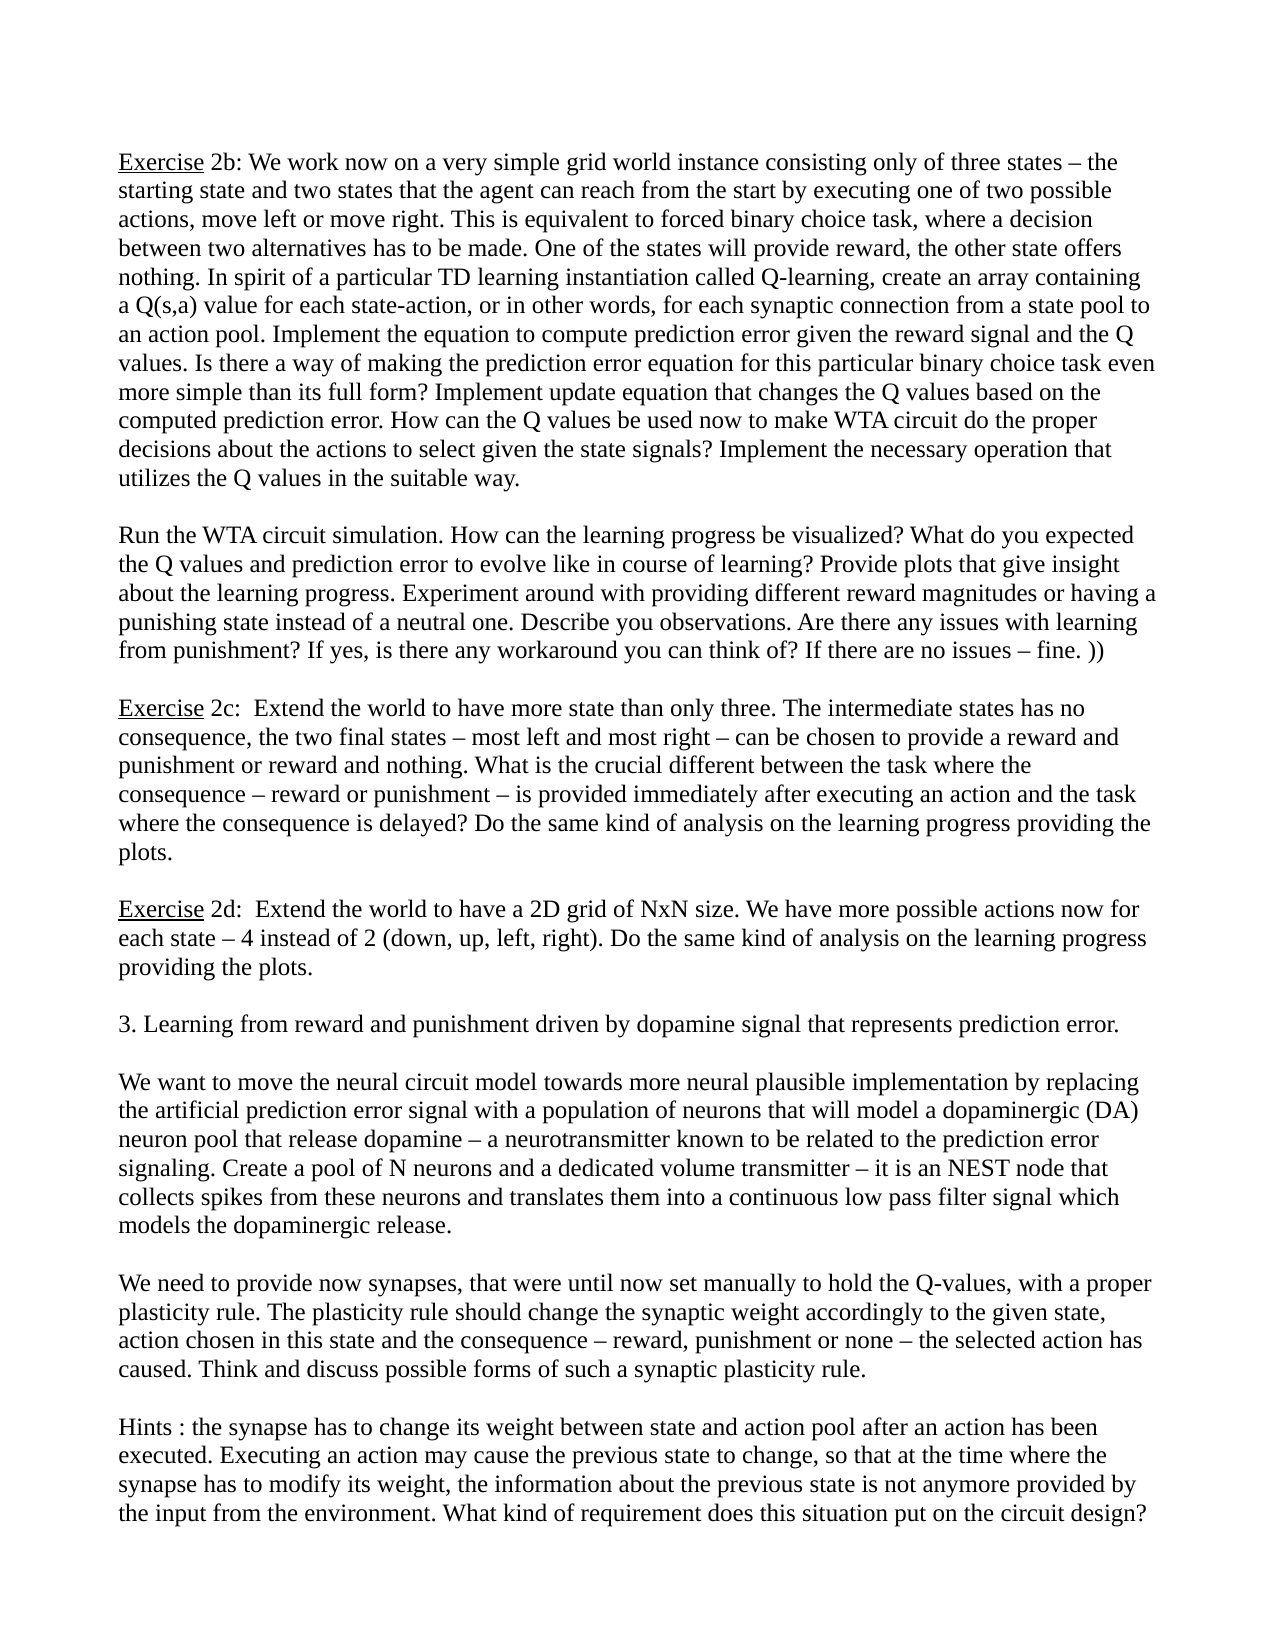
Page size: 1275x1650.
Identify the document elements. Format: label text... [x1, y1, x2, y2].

text Exercise 2c: Extend the world to have more state than only three. The intermediate states has no consequence, the two final states – most left and most right – can be chosen to provide a reward and punishment or reward and nothing. What is the crucial different between the task where the consequence – reward or punishment – is provided immediately after executing an action and the task where the consequence is delayed? Do the same kind of analysis on the learning progress providing the plots. [118, 693, 1157, 866]
text 3. Learning from reward and punishment driven by dopamine signal that represents prediction error. [118, 1009, 1157, 1038]
text We want to move the neural circuit model towards more neural plausible implementation by replacing the artificial prediction error signal with a population of neurons that will model a dopaminergic (DA) neuron pool that release dopamine – a neurotransmitter known to be related to the prediction error signaling. Create a pool of N neurons and a dedicated volume transmitter – it is an NEST node that collects spikes from these neurons and translates them into a continuous low pass filter signal which models the dopaminergic release. [118, 1067, 1157, 1239]
text Run the WTA circuit simulation. How can the learning progress be visualized? What do you expected the Q values and prediction error to evolve like in course of learning? Provide plots that give insight about the learning progress. Experiment around with providing different reward magnitudes or having a punishing state instead of a neutral one. Describe you observations. Are there any issues with learning from punishment? If yes, is there any workaround you can think of? If there are no issues – fine. )) [118, 521, 1157, 664]
text Exercise 2b: We work now on a very simple grid world instance consisting only of three states – the starting state and two states that the agent can reach from the start by executing one of two possible actions, move left or move right. This is equivalent to forced binary choice task, where a decision between two alternatives has to be made. One of the states will provide reward, the other state offers nothing. In spirit of a particular TD learning instantiation called Q-learning, create an array containing a Q(s,a) value for each state-action, or in other words, for each synaptic connection from a state pool to an action pool. Implement the equation to compute prediction error given the reward signal and the Q values. Is there a way of making the prediction error equation for this particular binary choice task even more simple than its full form? Implement update equation that changes the Q values based on the computed prediction error. How can the Q values be used now to make WTA circuit do the proper decisions about the actions to select given the state signals? Implement the necessary operation that utilizes the Q values in the suitable way. [118, 147, 1157, 492]
text We need to provide now synapses, that were until now set manually to hold the Q-values, with a proper plasticity rule. The plasticity rule should change the synaptic weight accordingly to the given state, action chosen in this state and the consequence – reward, punishment or none – the selected action has caused. Think and discuss possible forms of such a synaptic plasticity rule. Hints : the synapse has to change its weight between state and action pool after an action has been executed. Executing an action may cause the previous state to change, so that at the time where the synapse has to modify its weight, the information about the previous state is not anymore provided by the input from the environment. What kind of requirement does this situation put on the circuit design? [118, 1268, 1157, 1527]
text Exercise 2d: Extend the world to have a 2D grid of NxN size. We have more possible actions now for each state – 4 instead of 2 (down, up, left, right). Do the same kind of analysis on the learning progress providing the plots. [118, 894, 1157, 981]
